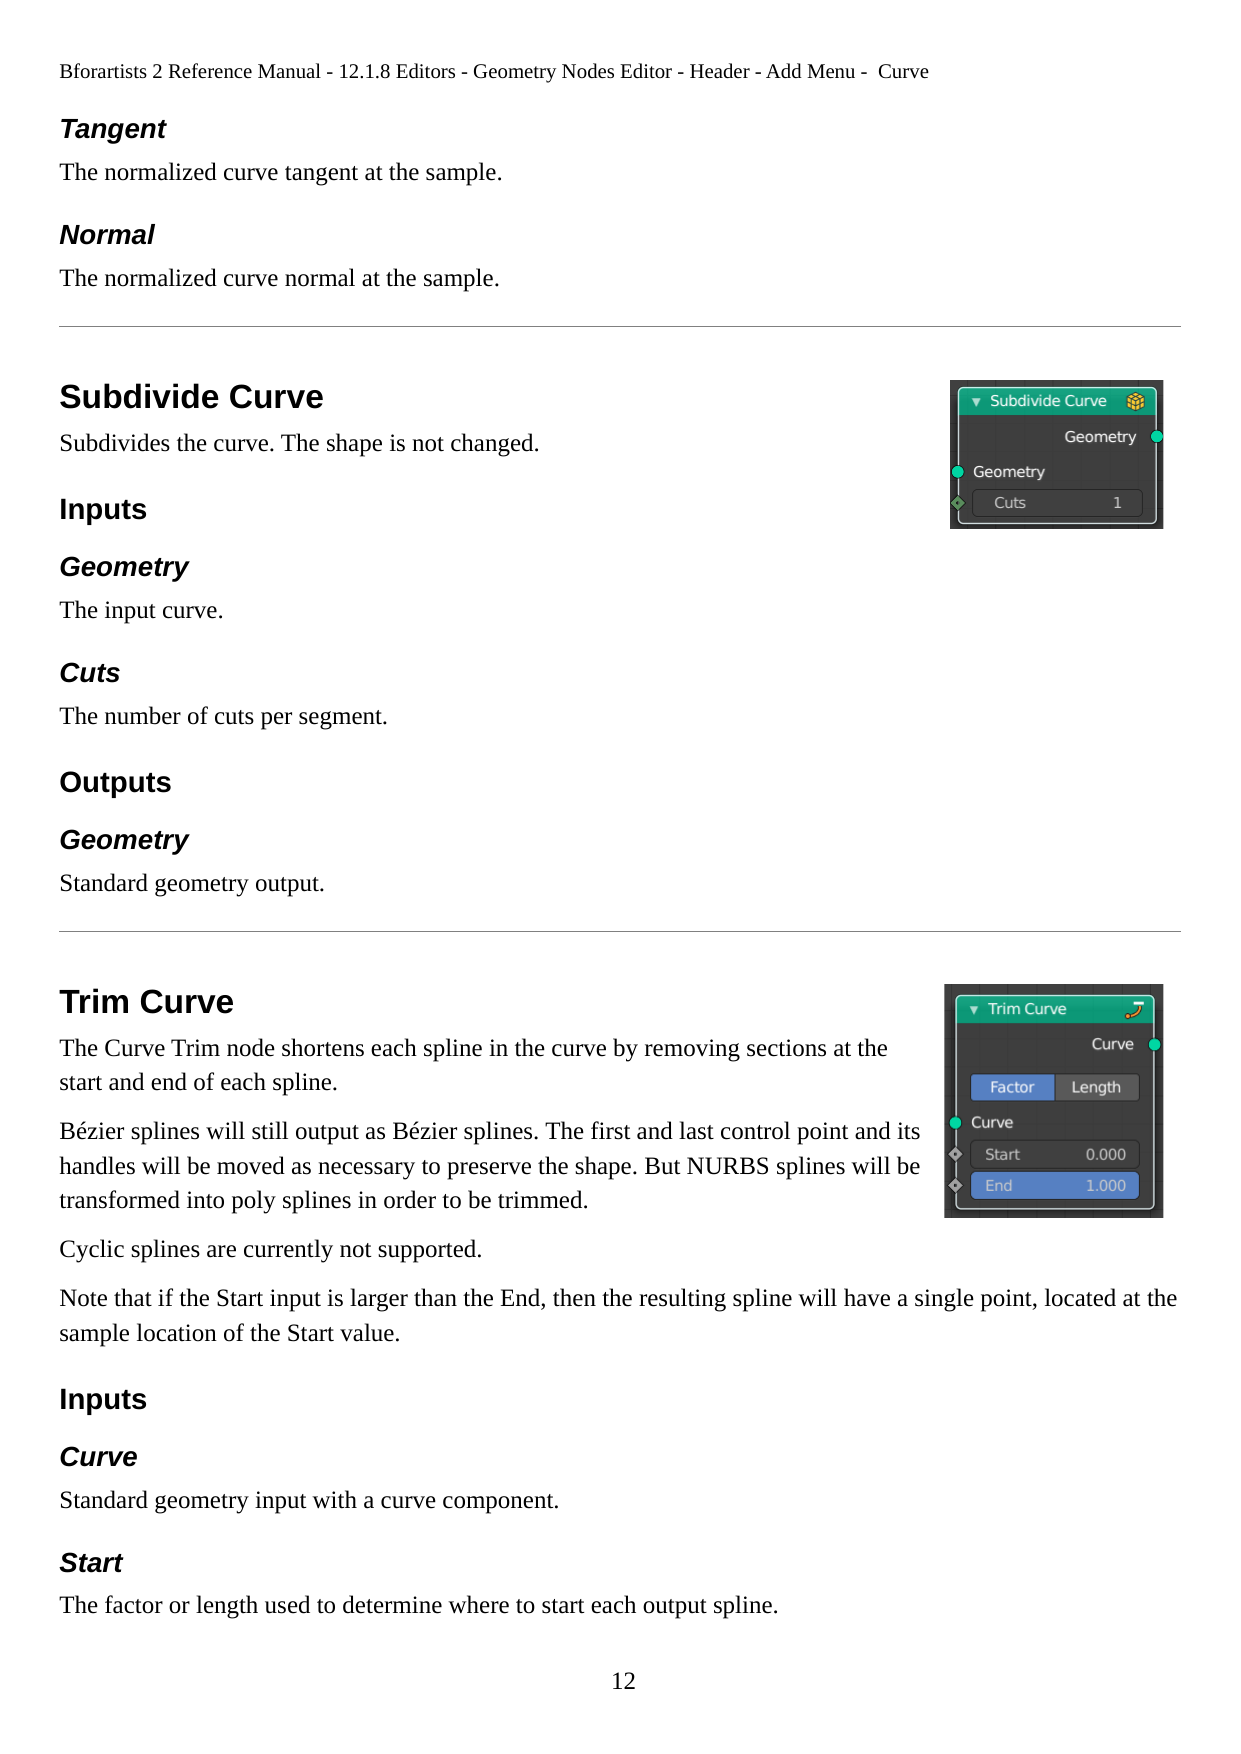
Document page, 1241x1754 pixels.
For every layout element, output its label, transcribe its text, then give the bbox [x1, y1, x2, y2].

picture [950, 380, 1164, 529]
text The number of cuts per segment. [59, 701, 1181, 729]
text The normalized curve tangent at the sample. [59, 157, 1181, 186]
text Standard geometry input with a curve component. [59, 1485, 1181, 1513]
text The factor or length used to determine where to start each output spline. [59, 1591, 1181, 1619]
text The Curve Trim node shortens each spline in the curve by removing sections at the start and end of each spline. [59, 1033, 944, 1096]
text Subdivides the curve. The shape is not changed. [59, 428, 950, 457]
subtitle Normal [59, 218, 1181, 250]
subtitle Subdivide Curve [59, 377, 1181, 416]
subtitle Start [59, 1546, 1181, 1578]
text The input curve. [59, 595, 1181, 624]
subtitle Curve [59, 1440, 1181, 1472]
text Bézier splines will still output as Bézier splines. The first and last control point and its handles will be moved as necessary to preserve the shape. But NURBS splines will be transformed into poly splines in order to be trimmed. [59, 1116, 944, 1214]
text Cyclic splines are currently not supported. [59, 1234, 1181, 1263]
subtitle Tangent [59, 113, 1181, 144]
picture [944, 984, 1164, 1218]
text The normalized curve normal at the sample. [59, 263, 1181, 292]
subtitle Geometry [59, 551, 1181, 582]
text Note that if the Start input is larger than the End, then the resulting spline will have a single point, located at the sample location of the Start value. [59, 1283, 1181, 1347]
subtitle Trim Curve [59, 982, 1181, 1020]
subtitle Geometry [59, 823, 1181, 855]
subtitle Inputs [59, 492, 950, 526]
subtitle Cuts [59, 656, 1181, 688]
subtitle [1164, 492, 1181, 526]
subtitle Outputs [59, 764, 1181, 798]
subtitle Inputs [59, 1382, 1181, 1415]
text Standard geometry output. [59, 868, 1181, 896]
